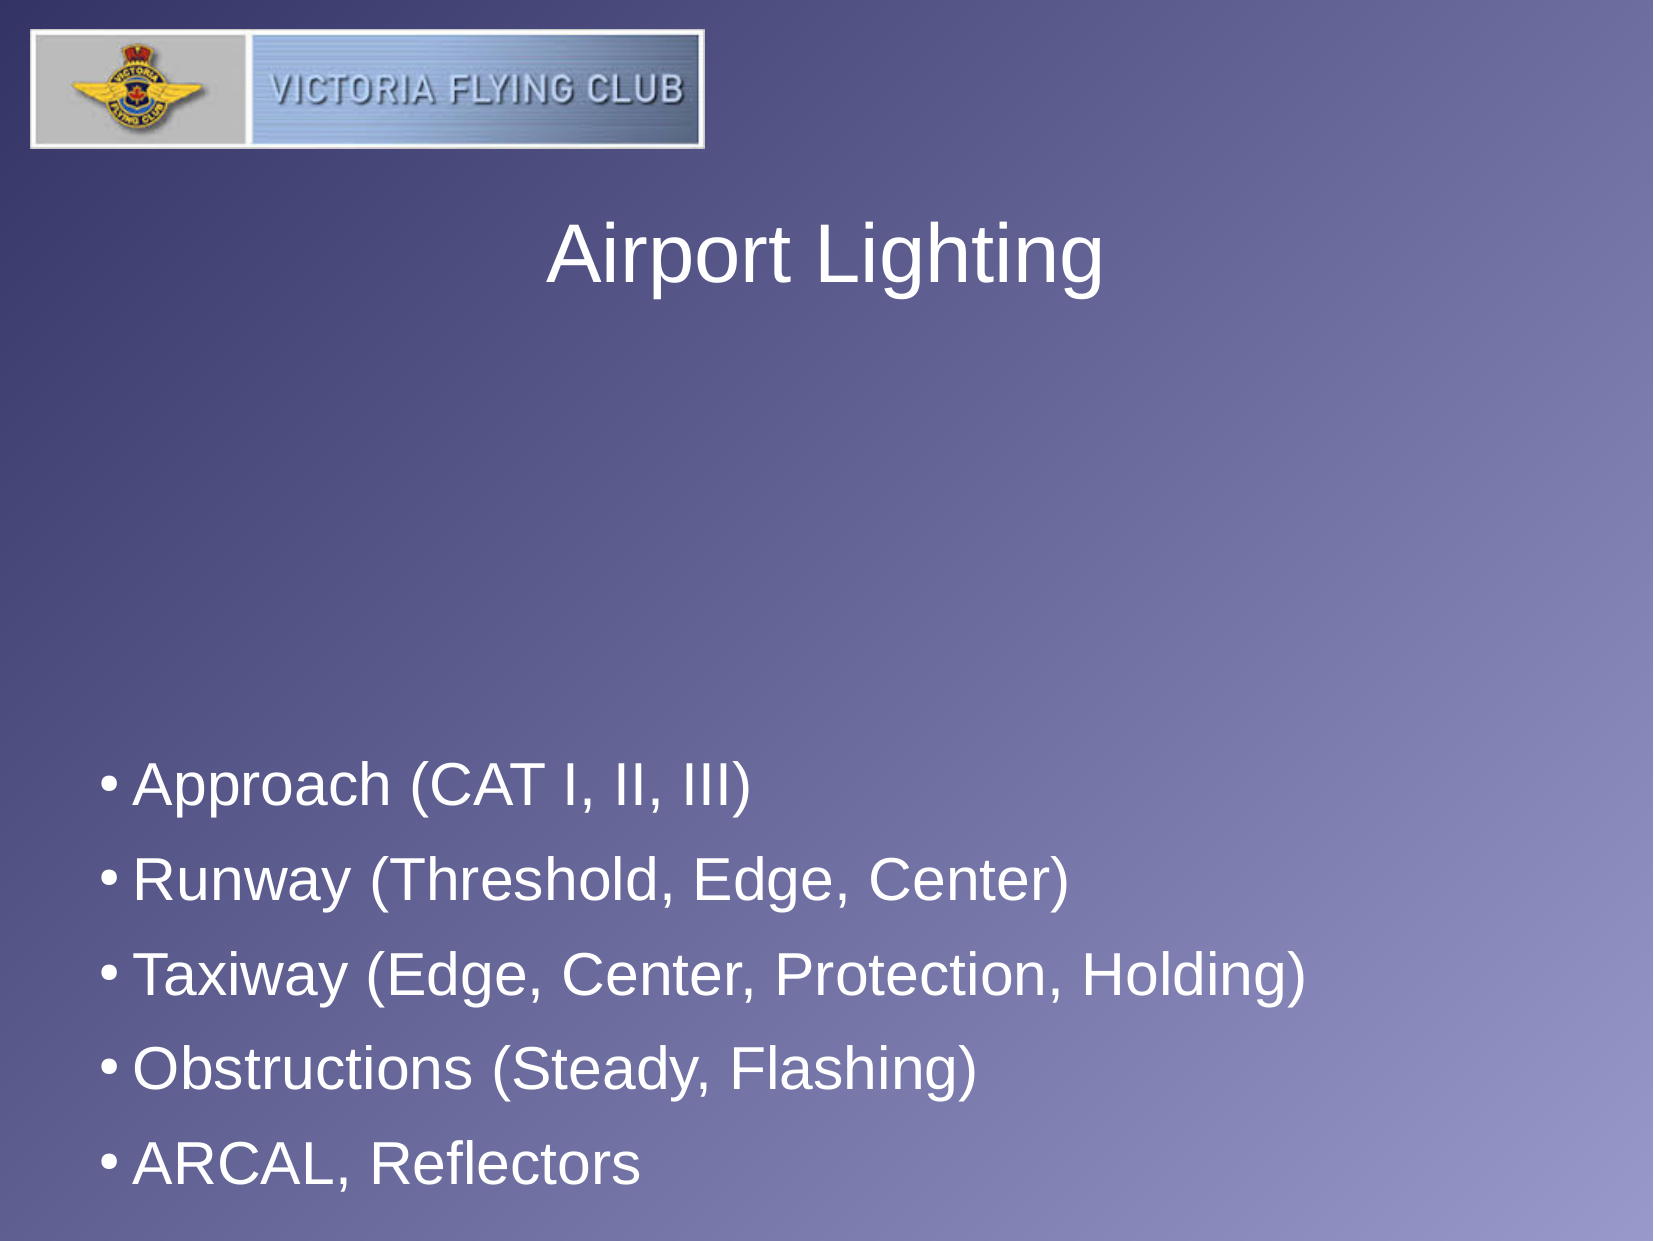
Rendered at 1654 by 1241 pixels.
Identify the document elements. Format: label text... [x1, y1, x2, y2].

list Approach (CAT I, II, III) Runway (Threshold, Edge, Center) Taxiway (Edge, Center, Protection, Holding) Obstructions (Steady, Flashing) ARCAL, Reflectors [82, 750, 1571, 1201]
picture [30, 29, 705, 149]
title Airport Lighting [82, 150, 1571, 358]
